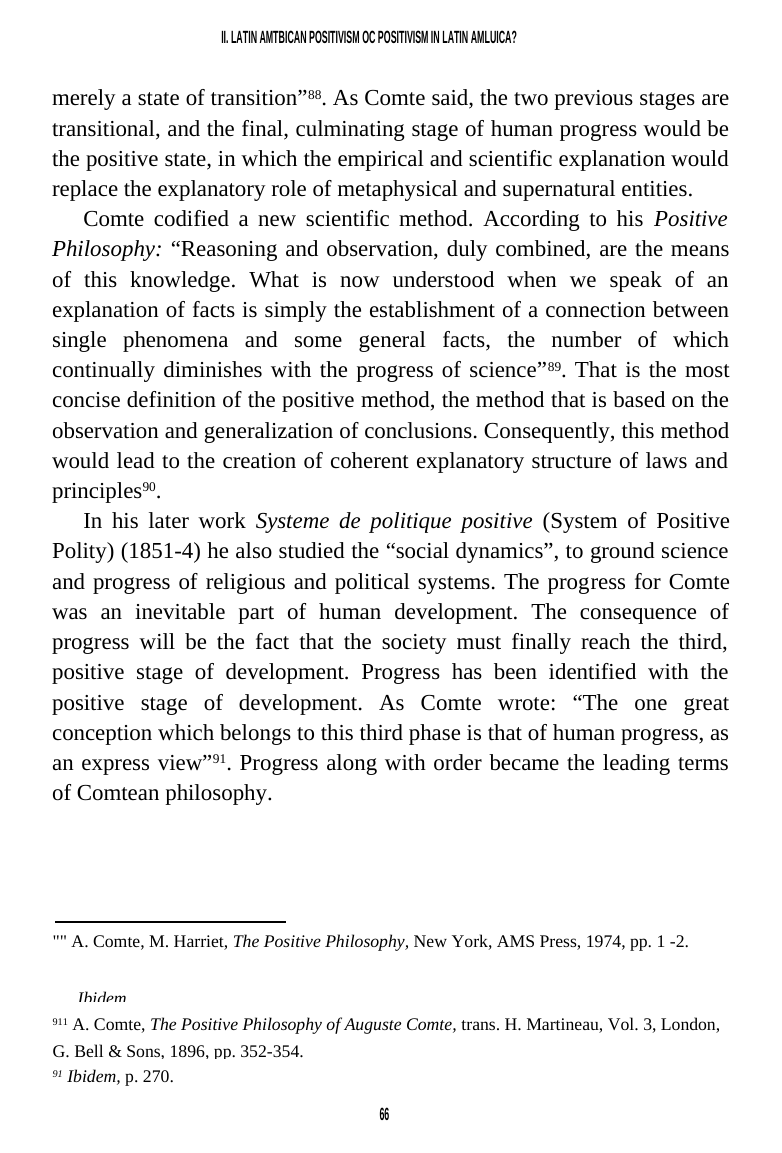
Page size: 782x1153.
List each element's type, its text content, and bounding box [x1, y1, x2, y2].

text 91 Ibidem, p. 270. [52, 1066, 725, 1086]
text Comte codified a new scientific method. According to his Posi­tive Philosophy: “Reasoning and observation, duly combined, are the means of this knowledge. What is now understood when we speak of an explanation of facts is simply the establishment of a connection between single phenomena and some general facts, the number of which continually diminishes with the progress of science”89. That is the most concise definition of the positive method, the method that is based on the observation and generalization of conclusions. Consequently, this method would lead to the creation of coherent explanatory structure of laws and principles90. [52, 205, 730, 503]
text 911 A. Comte, The Positive Philosophy of Auguste Comte, trans. H. Martineau, Vol. 3, London, G. Bell & Sons, 1896, pp. 352-354. [52, 1014, 725, 1058]
text "" A. Comte, M. Harriet, The Positive Philosophy, New York, AMS Press, 1974, pp. 1 -2. [52, 930, 725, 951]
text Ibidem. [52, 988, 725, 1002]
text 66 [379, 1104, 398, 1124]
text In his later work Systeme de politique positive (System of Positive Polity) (1851-4) he also studied the “social dynamics”, to ground science and progress of religious and political systems. The prog­ress for Comte was an inevitable part of human development. The consequence of progress will be the fact that the society must finally reach the third, positive stage of development. Progress has been identified with the positive stage of development. As Comte wrote: “The one great conception which belongs to this third phase is that of human progress, as an express view”91. Progress along with order became the leading terms of Comtean philosophy. [52, 507, 730, 806]
text II. LATIN AMTBICAN POSITIVISM OC POSITIVISM IN LATIN AMLUICA? [221, 26, 560, 47]
text merely a state of transition”88. As Comte said, the two previous stages are transitional, and the final, culminating stage of human progress would be the positive state, in which the empirical and scientific explanation would replace the explanatory role of metaphysical and supernatural entities. [52, 84, 730, 201]
